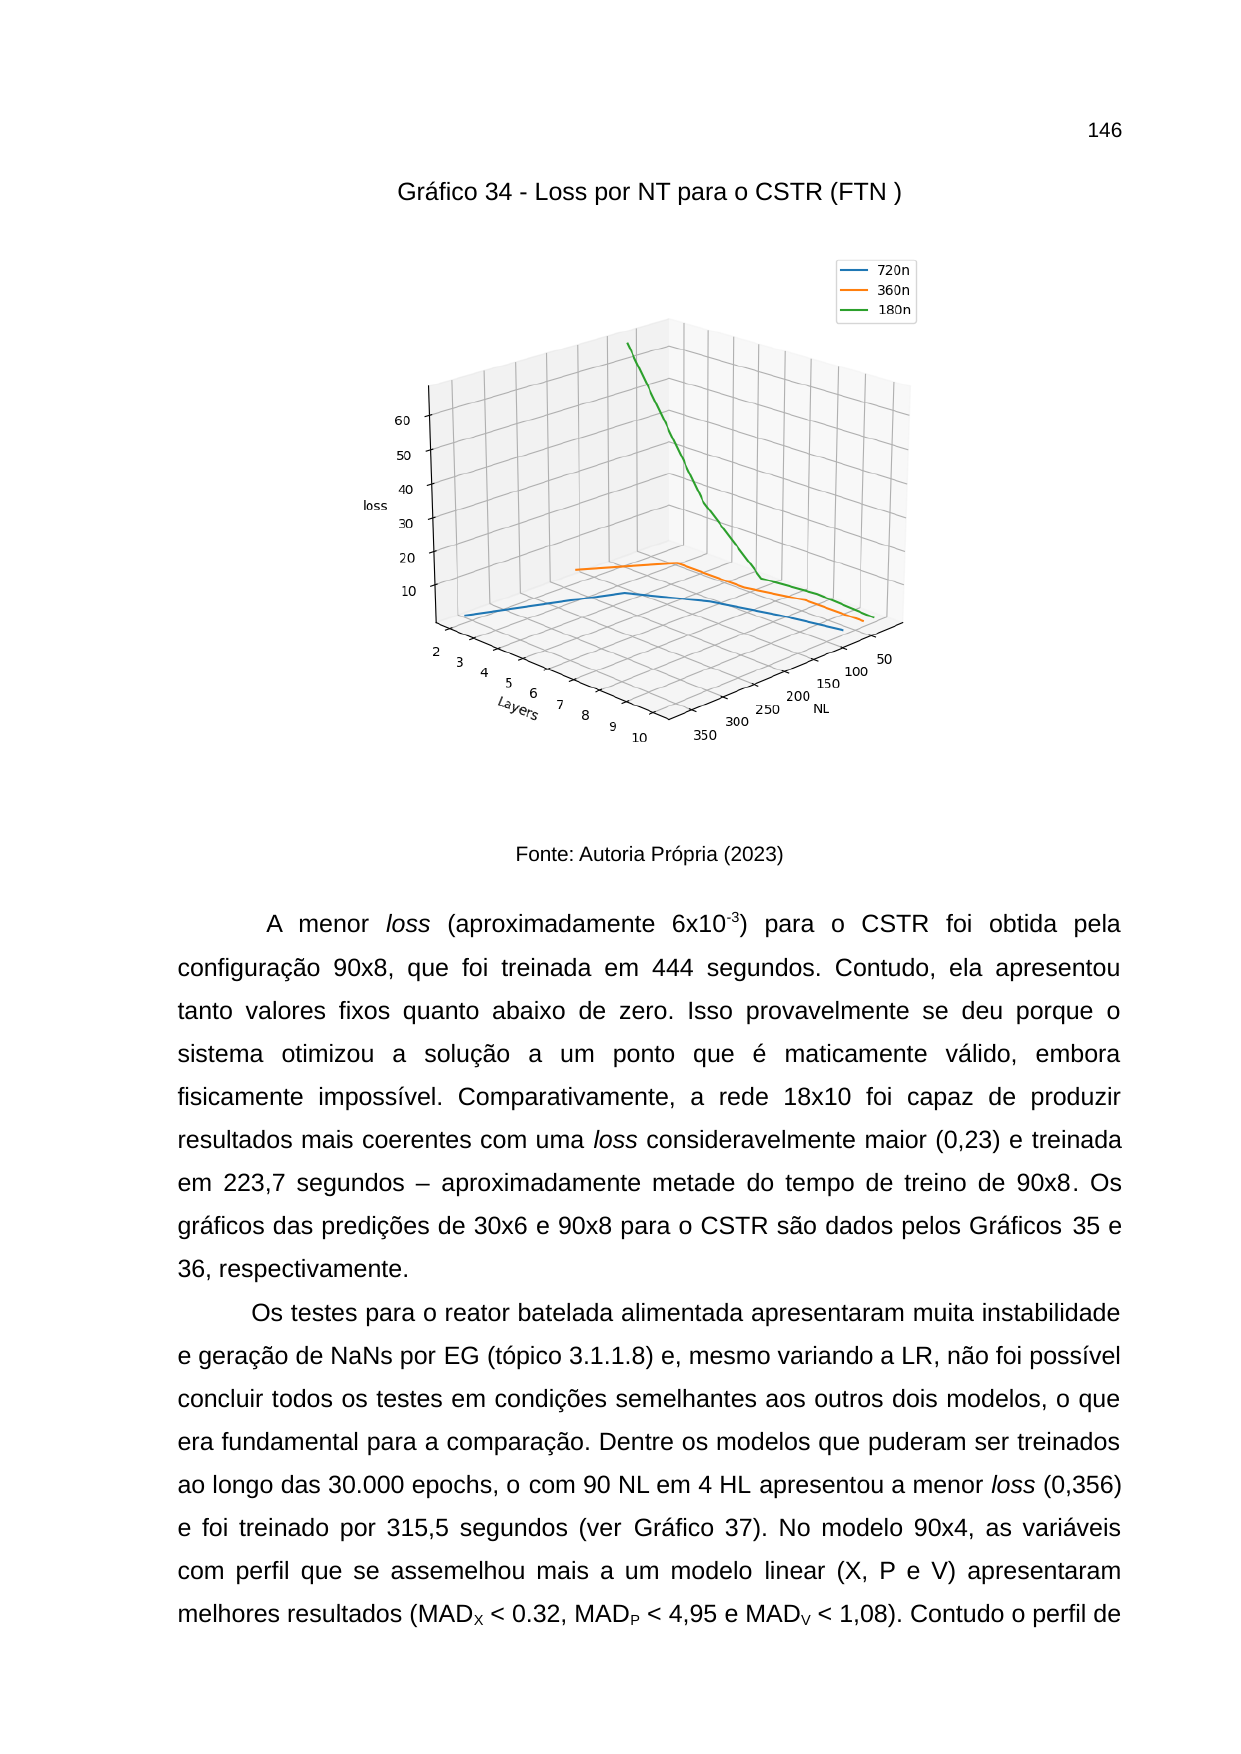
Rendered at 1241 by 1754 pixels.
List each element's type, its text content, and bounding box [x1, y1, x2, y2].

text A menor loss (aproximadamente 6x10-3) para o CSTR foi obtida pela configuração 90x8, que foi treinada em 444 segundos. Contudo, ela apresentou tanto valores fixos quanto abaixo de zero. Isso provavelmente se deu porque o sistema otimizou a solução a um ponto que é maticamente válido, embora fisicamente impossível. Comparativamente, a rede 18x10 foi capaz de produzir resultados mais coerentes com uma loss consideravelmente maior (0,23) e treinada em 223,7 segundos – aproximadamente metade do tempo de treino de 90x8. Os gráficos das predições de 30x6 e 90x8 para o CSTR são dados pelos Gráficos 35 e 36, respectivamente. [177, 909, 1122, 1283]
text Fonte: Autoria Própria (2023) [177, 842, 1122, 866]
picture [318, 205, 981, 814]
text Gráfico 34 - Loss por NT para o CSTR (FTN ) [319, 177, 980, 205]
text Os testes para o reator batelada alimentada apresentaram muita instabilidade e geração de NaNs por EG (tópico 3.1.1.8) e, mesmo variando a LR, não foi possível concluir todos os testes em condições semelhantes aos outros dois modelos, o que era fundamental para a comparação. Dentre os modelos que puderam ser treinados ao longo das 30.000 epochs, o com 90 NL em 4 HL apresentou a menor loss (0,356) e foi treinado por 315,5 segundos (ver Gráfico 37). No modelo 90x4, as variáveis com perfil que se assemelhou mais a um modelo linear (X, P e V) apresentaram melhores resultados (MADX < 0.32, MADP < 4,95 e MADV < 1,08). Contudo o perfil de [177, 1297, 1122, 1628]
